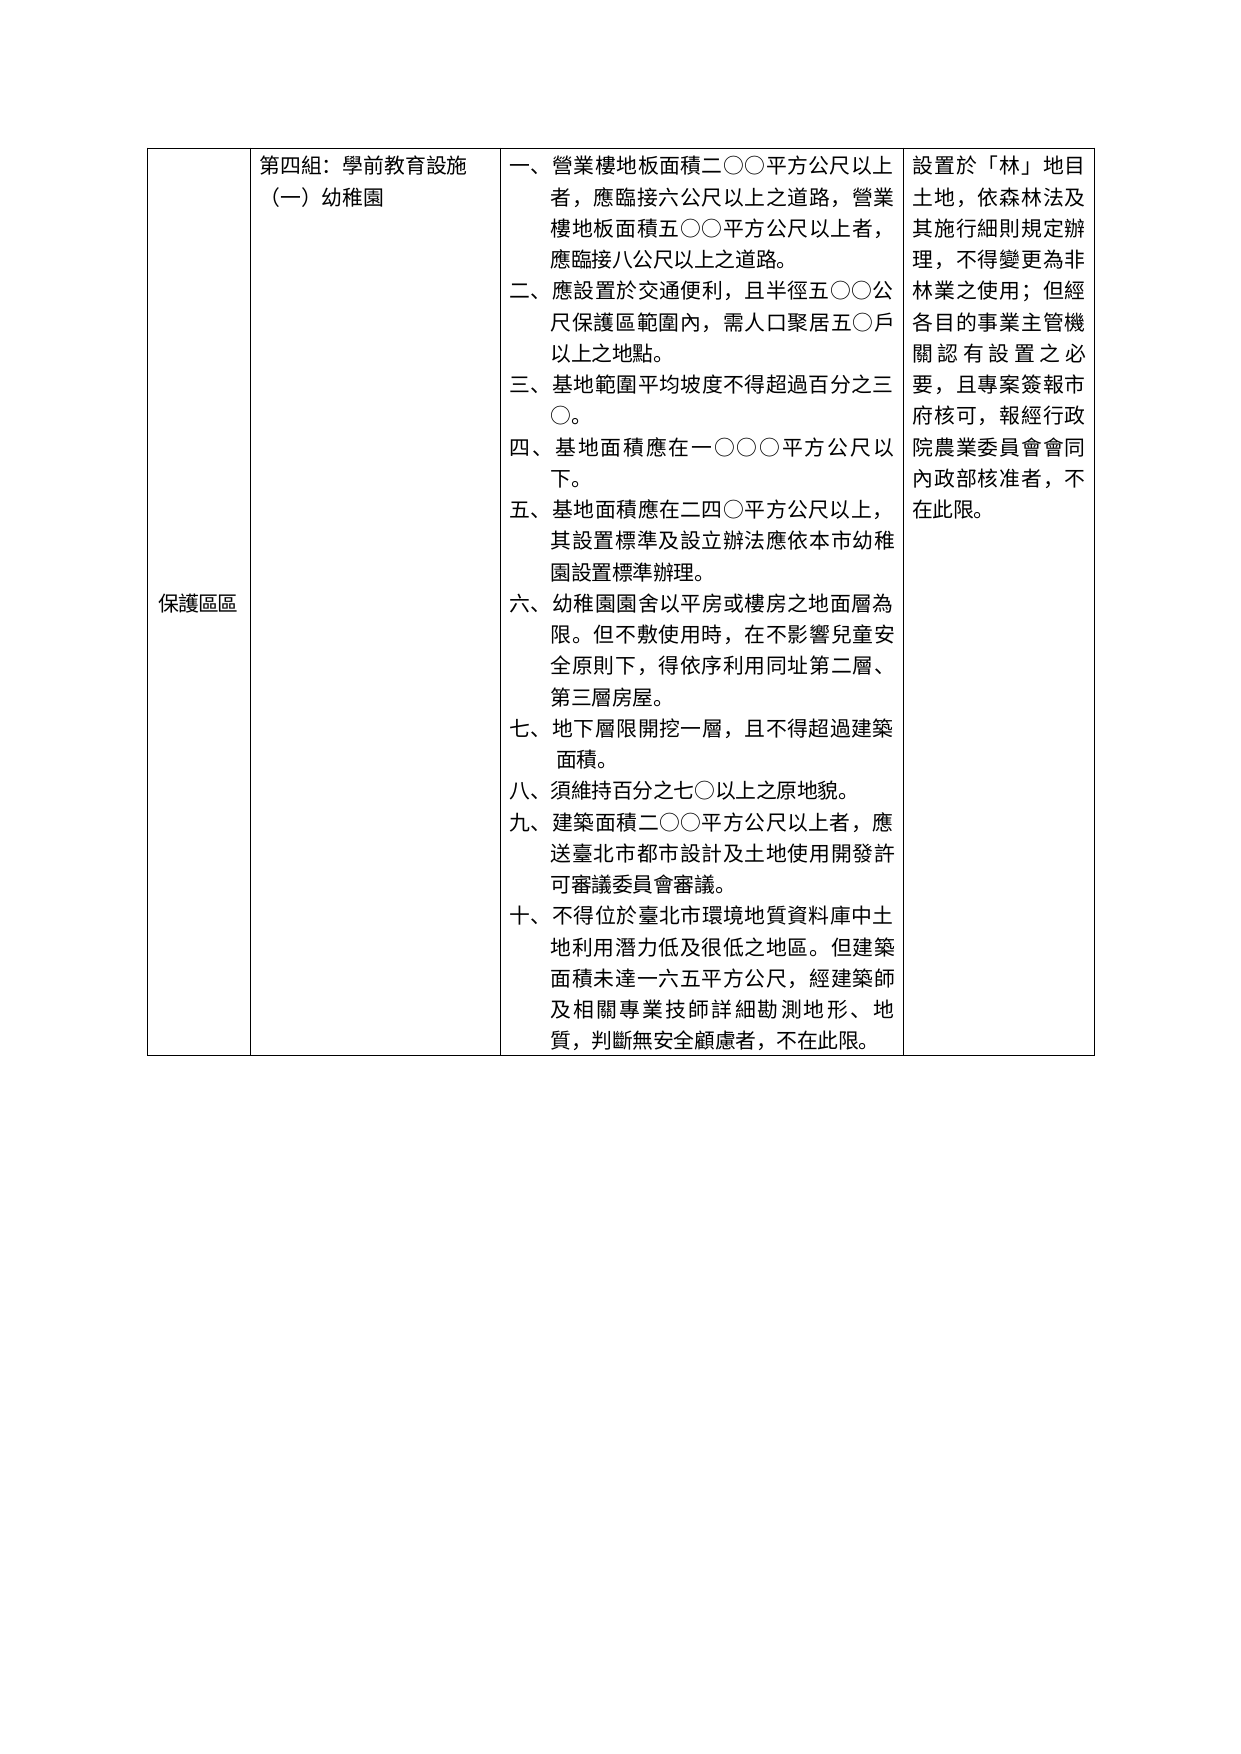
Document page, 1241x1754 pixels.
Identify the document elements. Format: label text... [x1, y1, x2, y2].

table_cell 一、營業樓地板面積二○○平方公尺以上者，應臨接六公尺以上之道路，營業樓地板面積五○○平方公尺以上者，應臨接八公尺以上之道路。 二、應設置於交通便利，且半徑五○○公尺保護區範圍內，需人口聚居五○戶以上之地點。 三、基地範圍平均坡度不得超過百分之三○。 四、基地面積應在一○○○平方公尺以下。 五、基地面積應在二四○平方公尺以上，其設置標準及設立辦法應依本市幼稚園設置標準辦理。 六、幼稚園園舍以平房或樓房之地面層為限。但不敷使用時，在不影響兒童安全原則下，得依序利用同址第二層、第三層房屋。 七、地下層限開挖一層，且不得超過建築面積。 八、須維持百分之七○以上之原地貌。 九、建築面積二○○平方公尺以上者，應送臺北市都市設計及土地使用開發許可審議委員會審議。 十、不得位於臺北市環境地質資料庫中土地利用潛力低及很低之地區。但建築面積未達一六五平方公尺，經建築師及相關專業技師詳細勘測地形、地質，判斷無安全顧慮者，不在此限。 [501, 149, 903, 1055]
table_cell 設置於「林」地目土地，依森林法及其施行細則規定辦理，不得變更為非林業之使用；但經各目的事業主管機關認有設置之必要，且專案簽報市府核可，報經行政院農業委員會會同內政部核准者，不在此限。 [904, 149, 1094, 1055]
table_cell 保護區區 [148, 149, 250, 1055]
table_cell 第四組：學前教育設施 （一）幼稚園 [251, 149, 500, 1055]
